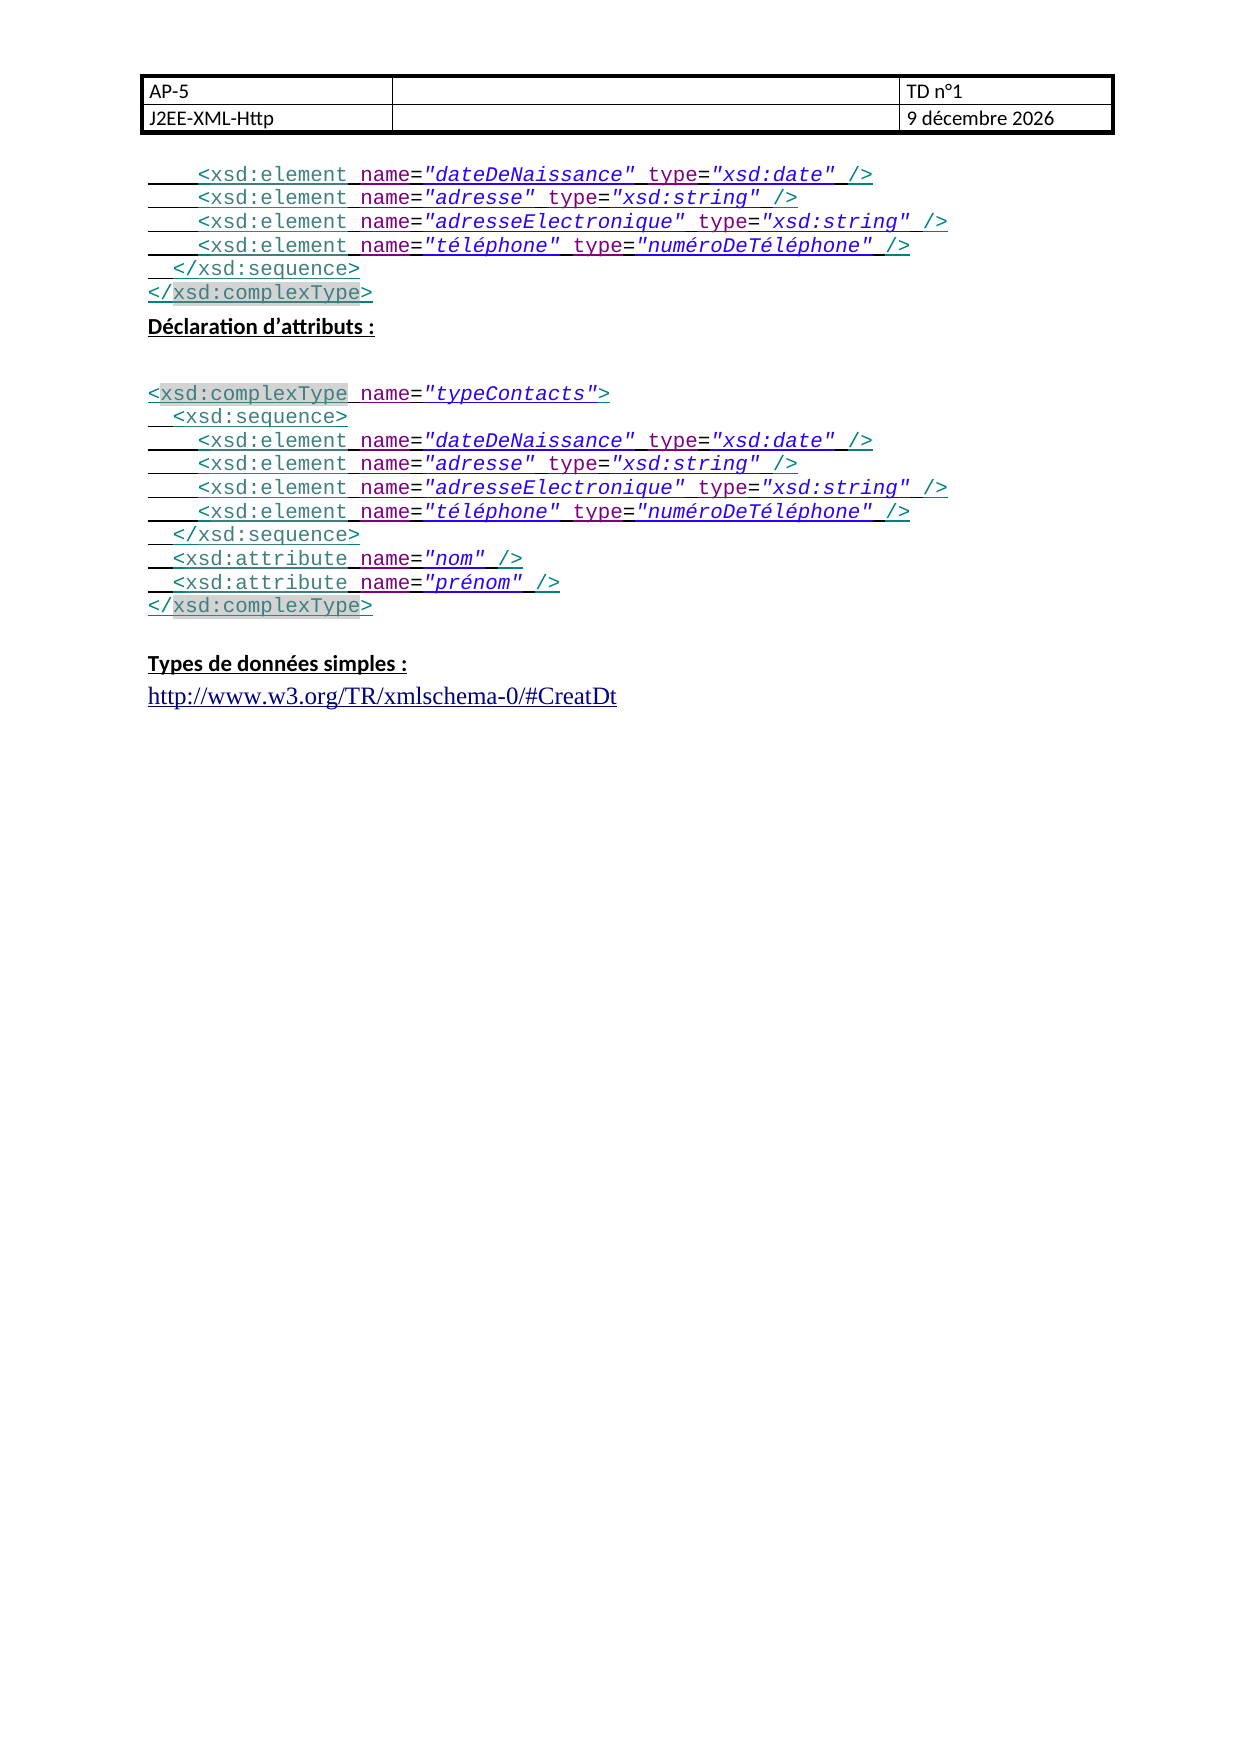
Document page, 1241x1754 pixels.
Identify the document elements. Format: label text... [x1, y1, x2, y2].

text Déclaration d’attributs : [148, 312, 1093, 340]
text </xsd:sequence> [148, 258, 1093, 282]
text <xsd:element name="adresse" type="xsd:string" /> [148, 187, 1093, 211]
text </xsd:complexType> [148, 595, 1093, 619]
text <xsd:element name="adresseElectronique" type="xsd:string" /> [148, 477, 1093, 501]
text Types de données simples : [148, 649, 1093, 677]
text <xsd:element name="adresse" type="xsd:string" /> [148, 453, 1093, 477]
text <xsd:attribute name="prénom" /> [148, 572, 1093, 595]
text </xsd:sequence> [148, 524, 1093, 548]
text <xsd:sequence> [148, 406, 1093, 430]
text <xsd:element name="téléphone" type="numéroDeTéléphone" /> [148, 501, 1093, 524]
text <xsd:element name="téléphone" type="numéroDeTéléphone" /> [148, 235, 1093, 258]
text <xsd:element name="dateDeNaissance" type="xsd:date" /> [148, 164, 1093, 187]
text <xsd:element name="adresseElectronique" type="xsd:string" /> [148, 211, 1093, 235]
text <xsd:complexType name="typeContacts"> [148, 382, 1093, 406]
text <xsd:attribute name="nom" /> [148, 548, 1093, 572]
text http://www.w3.org/TR/xmlschema-0/#CreatDt [148, 681, 1093, 710]
text <xsd:element name="dateDeNaissance" type="xsd:date" /> [148, 430, 1093, 453]
text </xsd:complexType> [148, 282, 1093, 306]
